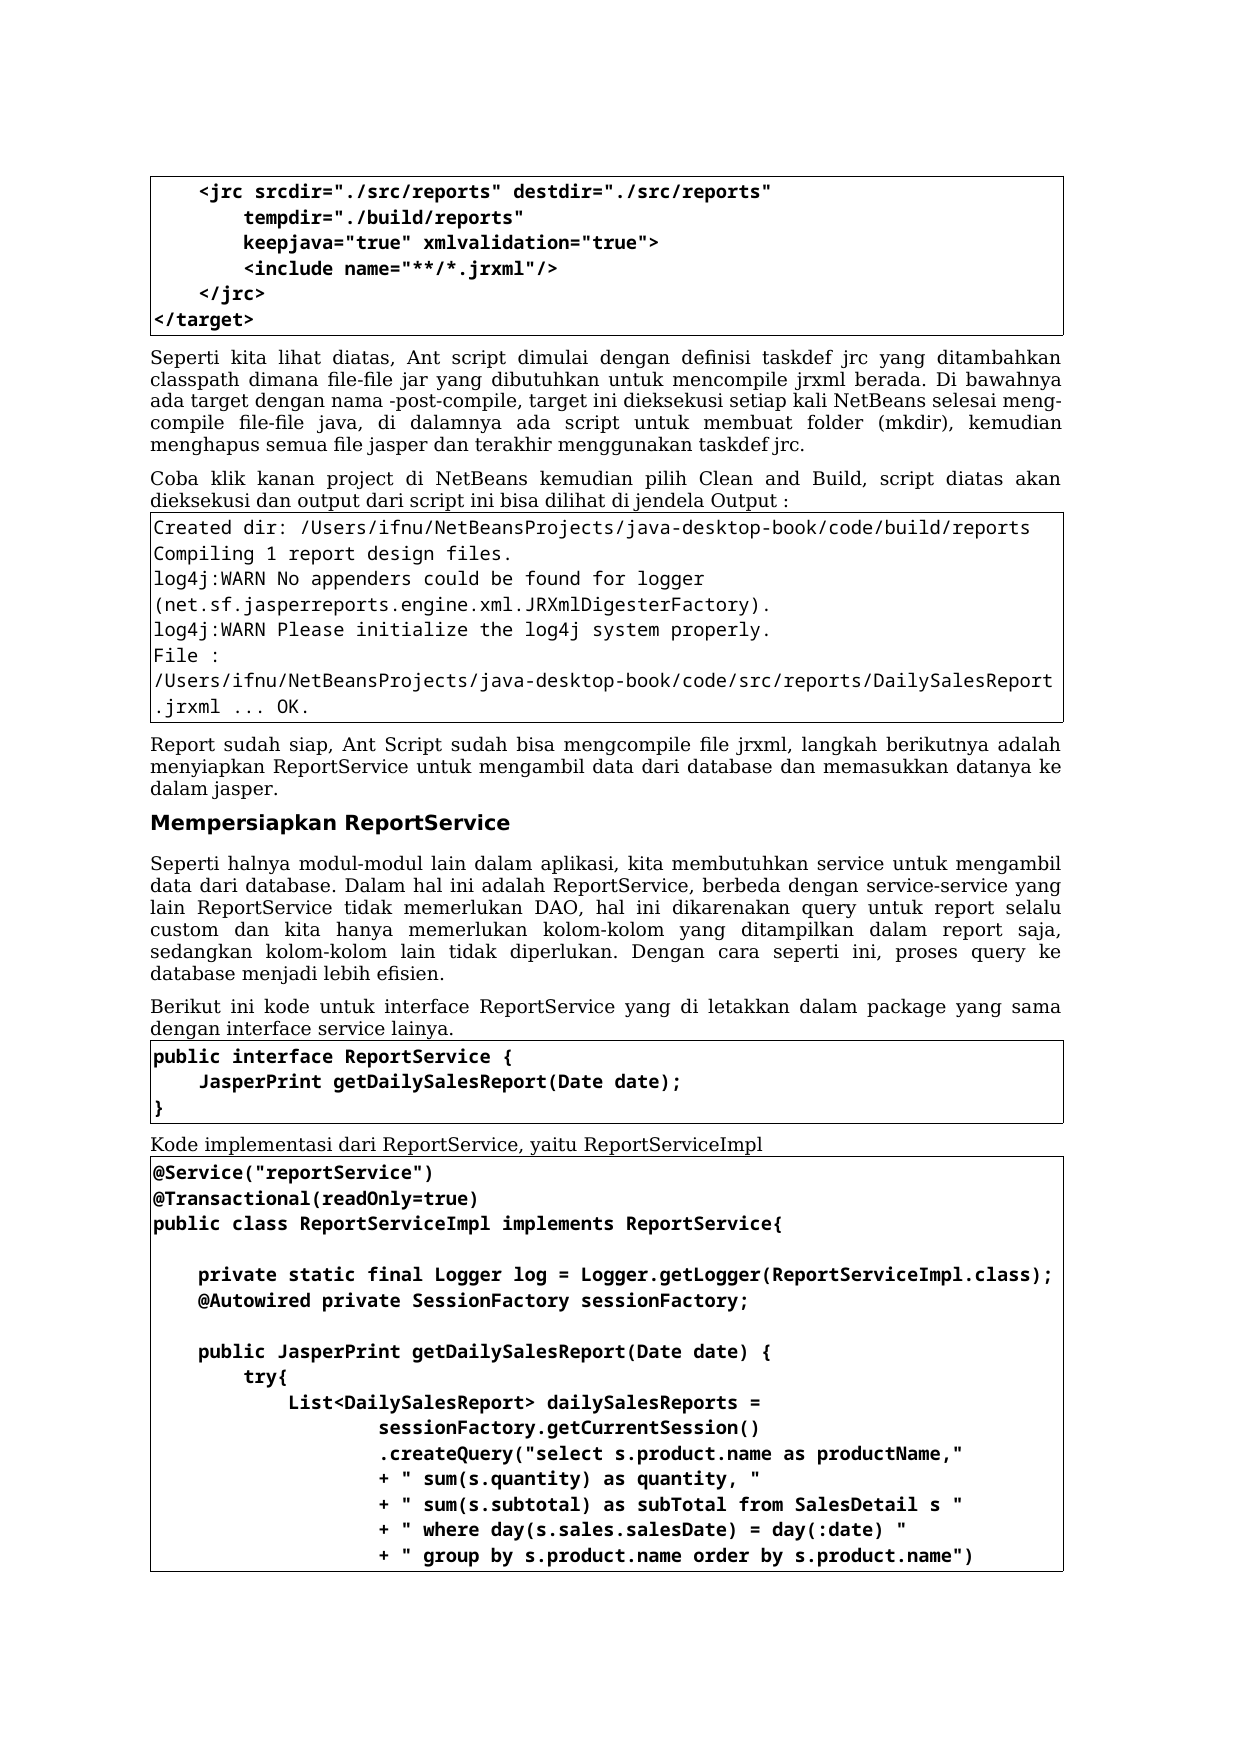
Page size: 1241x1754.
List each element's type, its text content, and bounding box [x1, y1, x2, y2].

text Report sudah siap, Ant Script sudah bisa mengcompile file jrxml, langkah berikutnya adalah menyiapkan ReportService untuk mengambil data dari database dan memasukkan datanya ke dalam jasper. [150, 734, 1063, 799]
text @Autowired private SessionFactory sessionFactory; [151, 1284, 1063, 1313]
text Berikut ini kode untuk interface ReportService yang di letakkan dalam package yang sama dengan interface service lainya. [150, 996, 1063, 1040]
text Kode implementasi dari ReportService, yaitu ReportServiceImpl [150, 1134, 1063, 1156]
text public interface ReportService { [151, 1041, 1063, 1065]
text sessionFactory.getCurrentSession() [151, 1412, 1063, 1437]
text tempdir="./build/reports" [151, 201, 1063, 227]
text Seperti halnya modul-modul lain dalam aplikasi, kita membutuhkan service untuk mengambil data dari database. Dalam hal ini adalah ReportService, berbeda dengan service-service yang lain ReportService tidak memerlukan DAO, hal ini dikarenakan query untuk report selalu custom dan kita hanya memerlukan kolom-kolom yang ditampilkan dalam report saja, sedangkan kolom-kolom lain tidak diperlukan. Dengan cara seperti ini, proses query ke database menjadi lebih efisien. [150, 853, 1063, 984]
text JasperPrint getDailySalesReport(Date date); [151, 1065, 1063, 1091]
text List<DailySalesReport> dailySalesReports = [151, 1386, 1063, 1412]
text } [151, 1091, 1063, 1123]
text + " group by s.product.name order by s.product.name") [151, 1539, 1063, 1571]
text try{ [151, 1361, 1063, 1386]
text <jrc srcdir="./src/reports" destdir="./src/reports" [151, 177, 1063, 201]
text <include name="**/*.jrxml"/> [151, 252, 1063, 278]
text </target> [151, 303, 1063, 335]
text + " sum(s.subtotal) as subTotal from SalesDetail s " [151, 1488, 1063, 1514]
text public class ReportServiceImpl implements ReportService{ [151, 1207, 1063, 1236]
text Coba klik kanan project di NetBeans kemudian pilih Clean and Build, script diatas akan dieksekusi dan output dari script ini bisa dilihat di jendela Output : [150, 468, 1063, 512]
subtitle Mempersiapkan ReportService [150, 811, 1063, 835]
text + " sum(s.quantity) as quantity, " [151, 1463, 1063, 1488]
text log4j:WARN No appenders could be found for logger (net.sf.jasperreports.engine.xml.JRXmlDigesterFactory). [151, 563, 1063, 614]
text @Service("reportService") [151, 1157, 1063, 1182]
text Created dir: /Users/ifnu/NetBeansProjects/java-desktop-book/code/build/reports [151, 513, 1063, 537]
text private static final Logger log = Logger.getLogger(ReportServiceImpl.class); [151, 1258, 1063, 1284]
text public JasperPrint getDailySalesReport(Date date) { [151, 1335, 1063, 1361]
text Seperti kita lihat diatas, Ant script dimulai dengan definisi taskdef jrc yang ditambahkan classpath dimana file-file jar yang dibutuhkan untuk mencompile jrxml berada. Di bawahnya ada target dengan nama -post-compile, target ini dieksekusi setiap kali NetBeans selesai meng-compile file-file java, di dalamnya ada script untuk membuat folder (mkdir), kemudian menghapus semua file jasper dan terakhir menggunakan taskdef jrc. [150, 347, 1063, 456]
text keepjava="true" xmlvalidation="true"> [151, 227, 1063, 252]
text File : /Users/ifnu/NetBeansProjects/java-desktop-book/code/src/reports/DailySalesReport.jrxml ... OK. [151, 639, 1063, 722]
text log4j:WARN Please initialize the log4j system properly. [151, 614, 1063, 639]
text @Transactional(readOnly=true) [151, 1182, 1063, 1207]
text .createQuery("select s.product.name as productName," [151, 1437, 1063, 1463]
text + " where day(s.sales.salesDate) = day(:date) " [151, 1514, 1063, 1539]
text Compiling 1 report design files. [151, 537, 1063, 563]
text </jrc> [151, 278, 1063, 303]
